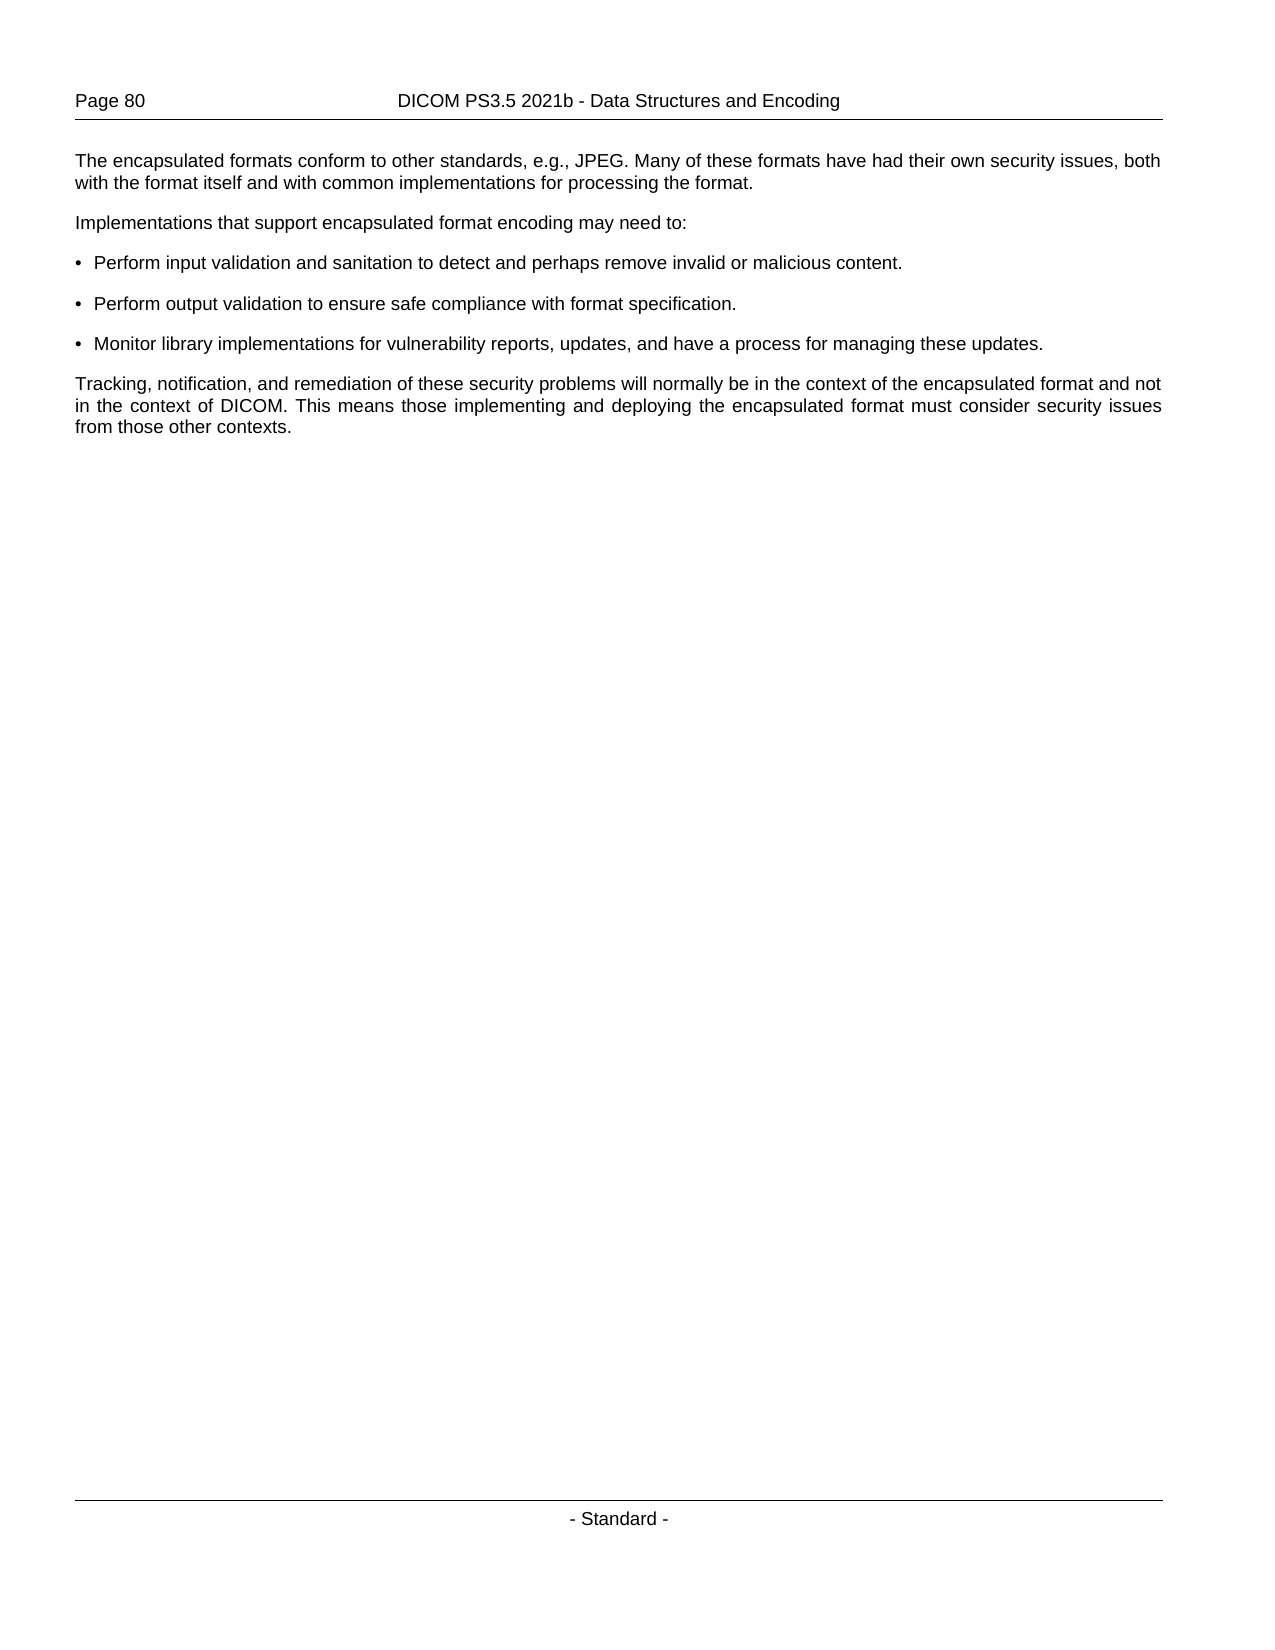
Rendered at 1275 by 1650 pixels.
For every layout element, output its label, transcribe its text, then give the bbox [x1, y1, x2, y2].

text • Monitor library implementations for vulnerability reports, updates, and have a process for managing these updates. [75, 333, 1162, 354]
text The encapsulated formats conform to other standards, e.g., JPEG. Many of these formats have had their own security issues, both with the format itself and with common implementations for processing the format. [75, 150, 1162, 193]
text • Perform output validation to ensure safe compliance with format specification. [75, 292, 1162, 314]
text • Perform input validation and sanitation to detect and perhaps remove invalid or malicious content. [75, 252, 1162, 274]
text Implementations that support encapsulated format encoding may need to: [75, 212, 1162, 233]
text Tracking, notification, and remediation of these security problems will normally be in the context of the encapsulated format and not in the context of DICOM. This means those implementing and deploying the encapsulated format must consider security issues from those other contexts. [75, 373, 1162, 438]
